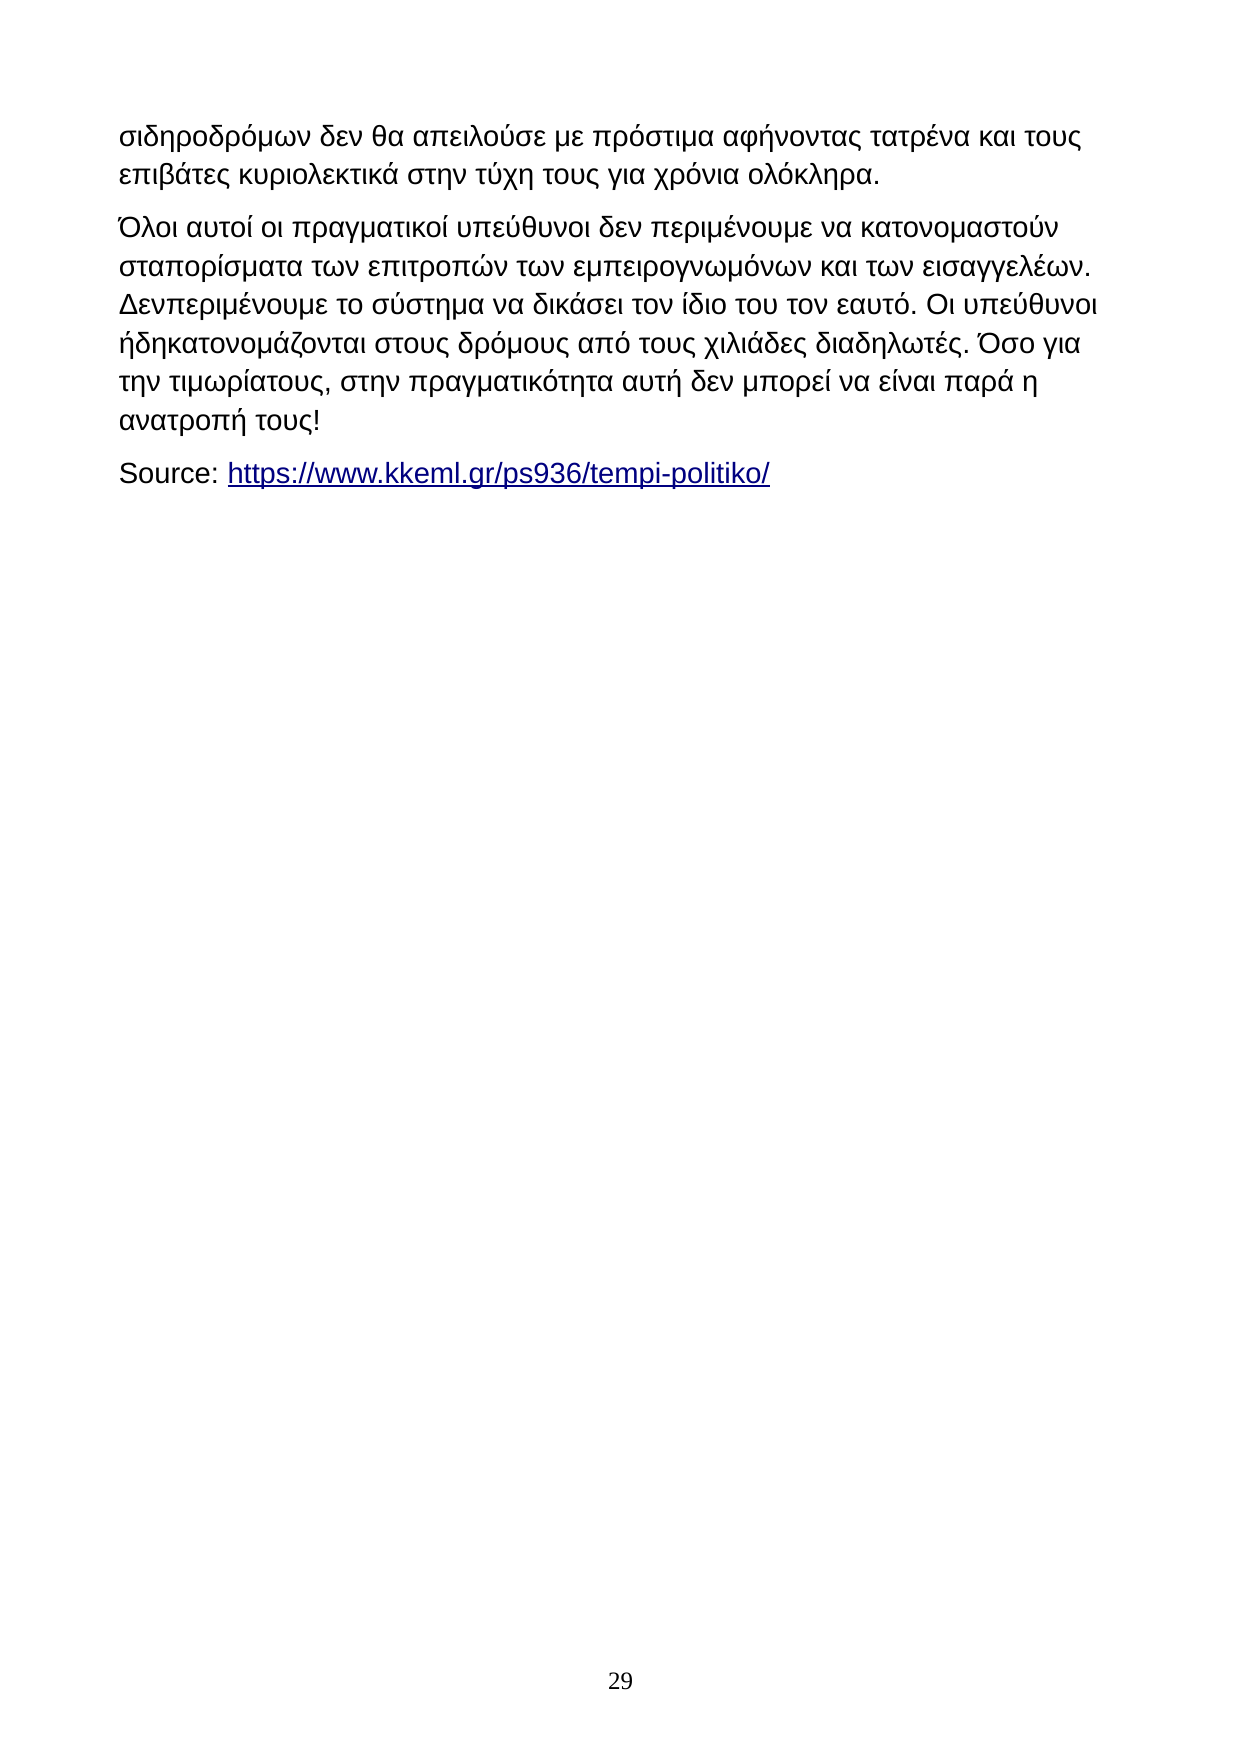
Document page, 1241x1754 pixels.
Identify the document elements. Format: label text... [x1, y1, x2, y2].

text σιδηροδρόμων δεν θα απειλούσε με πρόστιμα αφήνοντας τατρένα και τους επιβάτες κυριολεκτικά στην τύχη τους για χρόνια ολόκληρα. [118, 118, 1122, 191]
text Source: https://www.kkeml.gr/ps936/tempi-politiko/ [118, 456, 1122, 489]
text Όλοι αυτοί οι πραγματικοί υπεύθυνοι δεν περιμένουμε να κατονομαστούν σταπορίσματα των επιτροπών των εμπειρογνωμόνων και των εισαγγελέων. Δενπεριμένουμε το σύστημα να δικάσει τον ίδιο του τον εαυτό. Οι υπεύθυνοι ήδηκατονομάζονται στους δρόμους από τους χιλιάδες διαδηλωτές. Όσο για την τιμωρίατους, στην πραγματικότητα αυτή δεν μπορεί να είναι παρά η ανατροπή τους! [118, 210, 1122, 436]
